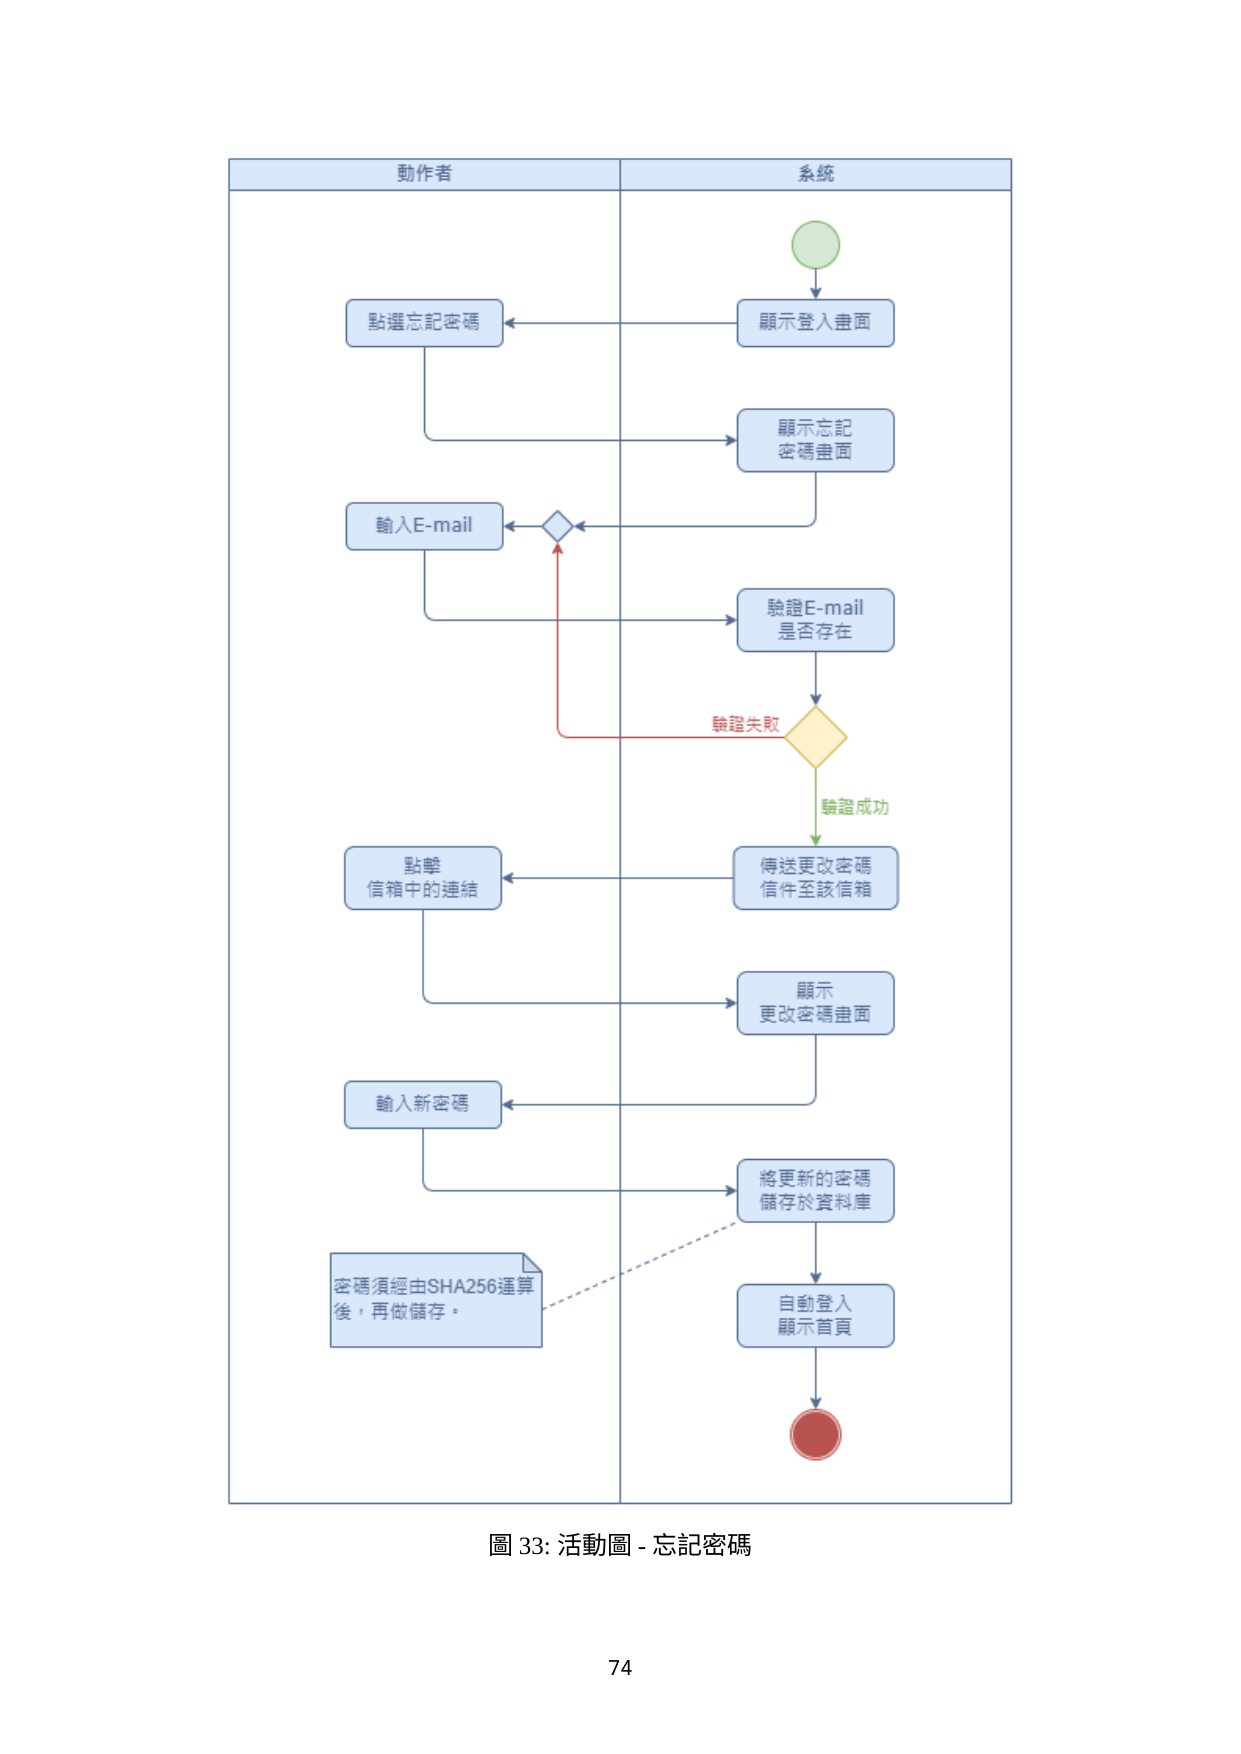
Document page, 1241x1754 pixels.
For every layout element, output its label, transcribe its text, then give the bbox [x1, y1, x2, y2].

text 圖 33: 活動圖 - 忘記密碼 [216, 1517, 1024, 1562]
picture [216, 146, 1024, 1517]
